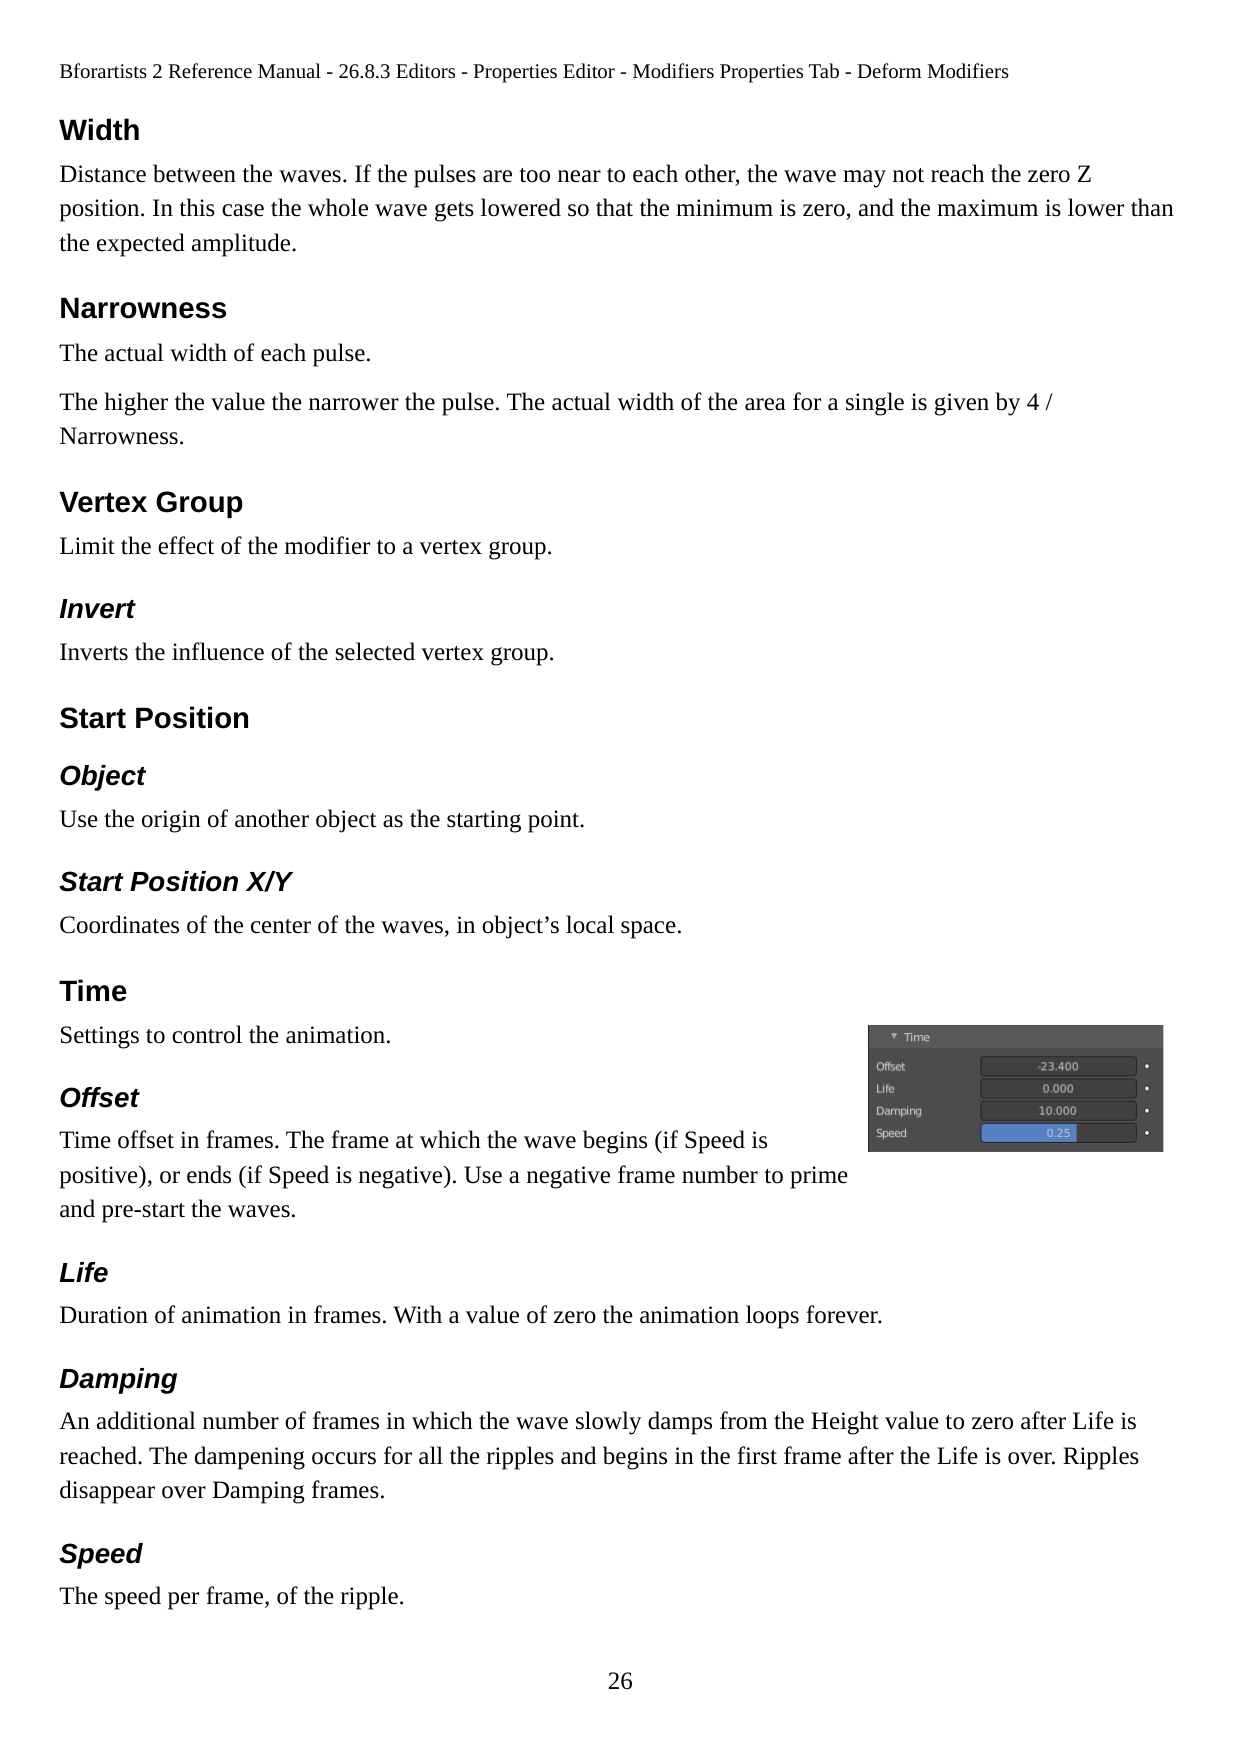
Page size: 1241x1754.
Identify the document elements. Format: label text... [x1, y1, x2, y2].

subtitle Object [59, 759, 1181, 791]
picture [868, 1025, 1164, 1152]
text Inverts the influence of the selected vertex group. [59, 637, 1181, 666]
subtitle Offset [59, 1081, 868, 1113]
subtitle Vertex Group [59, 485, 1181, 519]
subtitle Invert [59, 593, 1181, 624]
text The higher the value the narrower the pulse. The actual width of the area for a single is given by 4 / Narrowness. [59, 387, 1181, 450]
text Distance between the waves. If the pulses are too near to each other, the wave may not reach the zero Z position. In this case the whole wave gets lowered so that the minimum is zero, and the maximum is lower than the expected amplitude. [59, 159, 1181, 257]
subtitle Damping [59, 1362, 1181, 1394]
subtitle Width [59, 113, 1181, 146]
subtitle Speed [59, 1537, 1181, 1569]
subtitle Time [59, 973, 1181, 1007]
subtitle Start Position X/Y [59, 865, 1181, 897]
subtitle Narrowness [59, 291, 1181, 325]
text The speed per frame, of the ripple. [59, 1581, 1181, 1610]
text Use the origin of another object as the starting point. [59, 804, 1181, 833]
text Time offset in frames. The frame at which the wave begins (if Speed is positive), or ends (if Speed is negative). Use a negative frame number to prime and pre-start the waves. [59, 1126, 1181, 1223]
text Settings to control the animation. [59, 1020, 1181, 1048]
subtitle [1164, 1081, 1181, 1113]
subtitle Life [59, 1256, 1181, 1288]
text An additional number of frames in which the wave slowly damps from the Height value to zero after Life is reached. The dampening occurs for all the ripples and begins in the first frame after the Life is over. Ripples disappear over Damping frames. [59, 1406, 1181, 1504]
text Duration of animation in frames. With a value of zero the animation loops forever. [59, 1301, 1181, 1329]
text Coordinates of the center of the waves, in object’s local space. [59, 910, 1181, 938]
text The actual width of each pulse. [59, 338, 1181, 366]
subtitle Start Position [59, 701, 1181, 734]
text Limit the effect of the modifier to a vertex group. [59, 531, 1181, 560]
